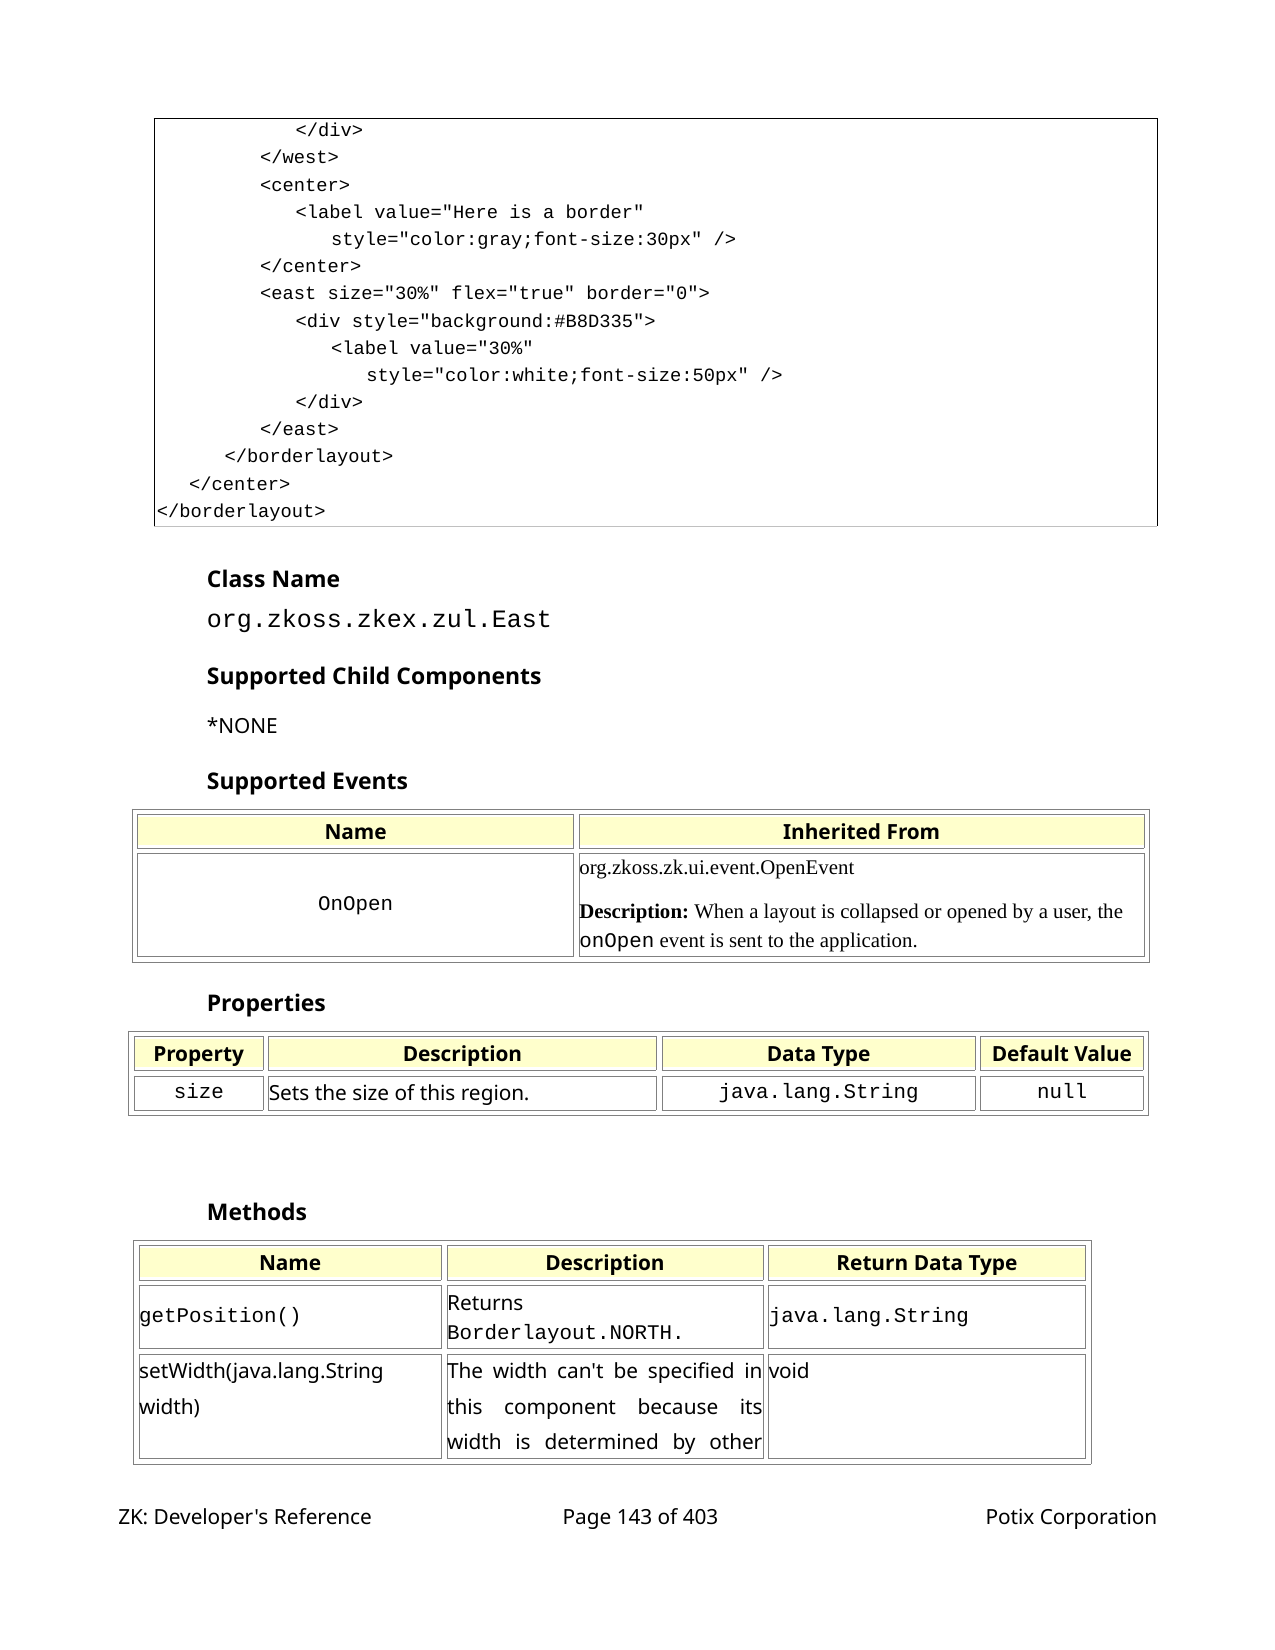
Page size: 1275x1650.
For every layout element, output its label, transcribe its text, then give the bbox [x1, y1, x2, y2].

table_cell Sets the size of this region. [266, 1070, 659, 1109]
subtitle Methods [207, 1196, 1157, 1227]
table_cell null [978, 1070, 1146, 1109]
table_cell java.lang.String [766, 1280, 1088, 1348]
table_header Property [131, 1032, 266, 1070]
table_header Name [136, 1241, 444, 1279]
text </west> [155, 145, 1157, 169]
table_cell Returns Borderlayout.NORTH. [444, 1280, 766, 1348]
table_cell getPosition() [136, 1280, 444, 1348]
table_cell OnOpen [134, 848, 576, 956]
table_header Description [444, 1241, 766, 1279]
text <div style="background:#B8D335"> [155, 308, 1157, 333]
text </borderlayout> [155, 499, 1157, 526]
table_header Return Data Type [766, 1241, 1088, 1279]
text </borderlayout> [155, 444, 1157, 469]
text <label value="30%" [155, 336, 1157, 360]
table_cell void [766, 1348, 1088, 1458]
subtitle Properties [207, 987, 1157, 1018]
text </div> [155, 119, 1157, 142]
table_cell java.lang.String [659, 1070, 978, 1109]
subtitle Supported Child Components [207, 659, 1157, 691]
text org.zkoss.zkex.zul.East [207, 606, 1157, 634]
table_cell size [131, 1070, 266, 1109]
text style="color:white;font-size:50px" /> [155, 363, 1157, 387]
table_cell org.zkoss.zk.ui.event.OpenEvent Description: When a layout is collapsed or opened by a user, the onOpen event is sent to the application. [576, 848, 1147, 956]
text style="color:gray;font-size:30px" /> [155, 227, 1157, 251]
table_header Inherited From [576, 810, 1147, 848]
text </div> [155, 390, 1157, 414]
subtitle Supported Events [207, 765, 1157, 796]
table_header Default Value [978, 1032, 1146, 1070]
text <label value="Here is a border" [155, 200, 1157, 224]
table_header Description [266, 1032, 659, 1070]
table_cell The width can't be specified in this component because its width is determined by other [444, 1348, 766, 1458]
table_header Data Type [659, 1032, 978, 1070]
text </center> [155, 472, 1157, 496]
table_cell setWidth(java.lang.String width) [136, 1348, 444, 1458]
text <east size="30%" flex="true" border="0"> [155, 281, 1157, 306]
text </center> [155, 254, 1157, 278]
text </east> [155, 417, 1157, 441]
table_header Name [134, 810, 576, 848]
subtitle Class Name [207, 563, 1157, 594]
text <center> [155, 172, 1157, 197]
text *NONE [207, 711, 1157, 740]
